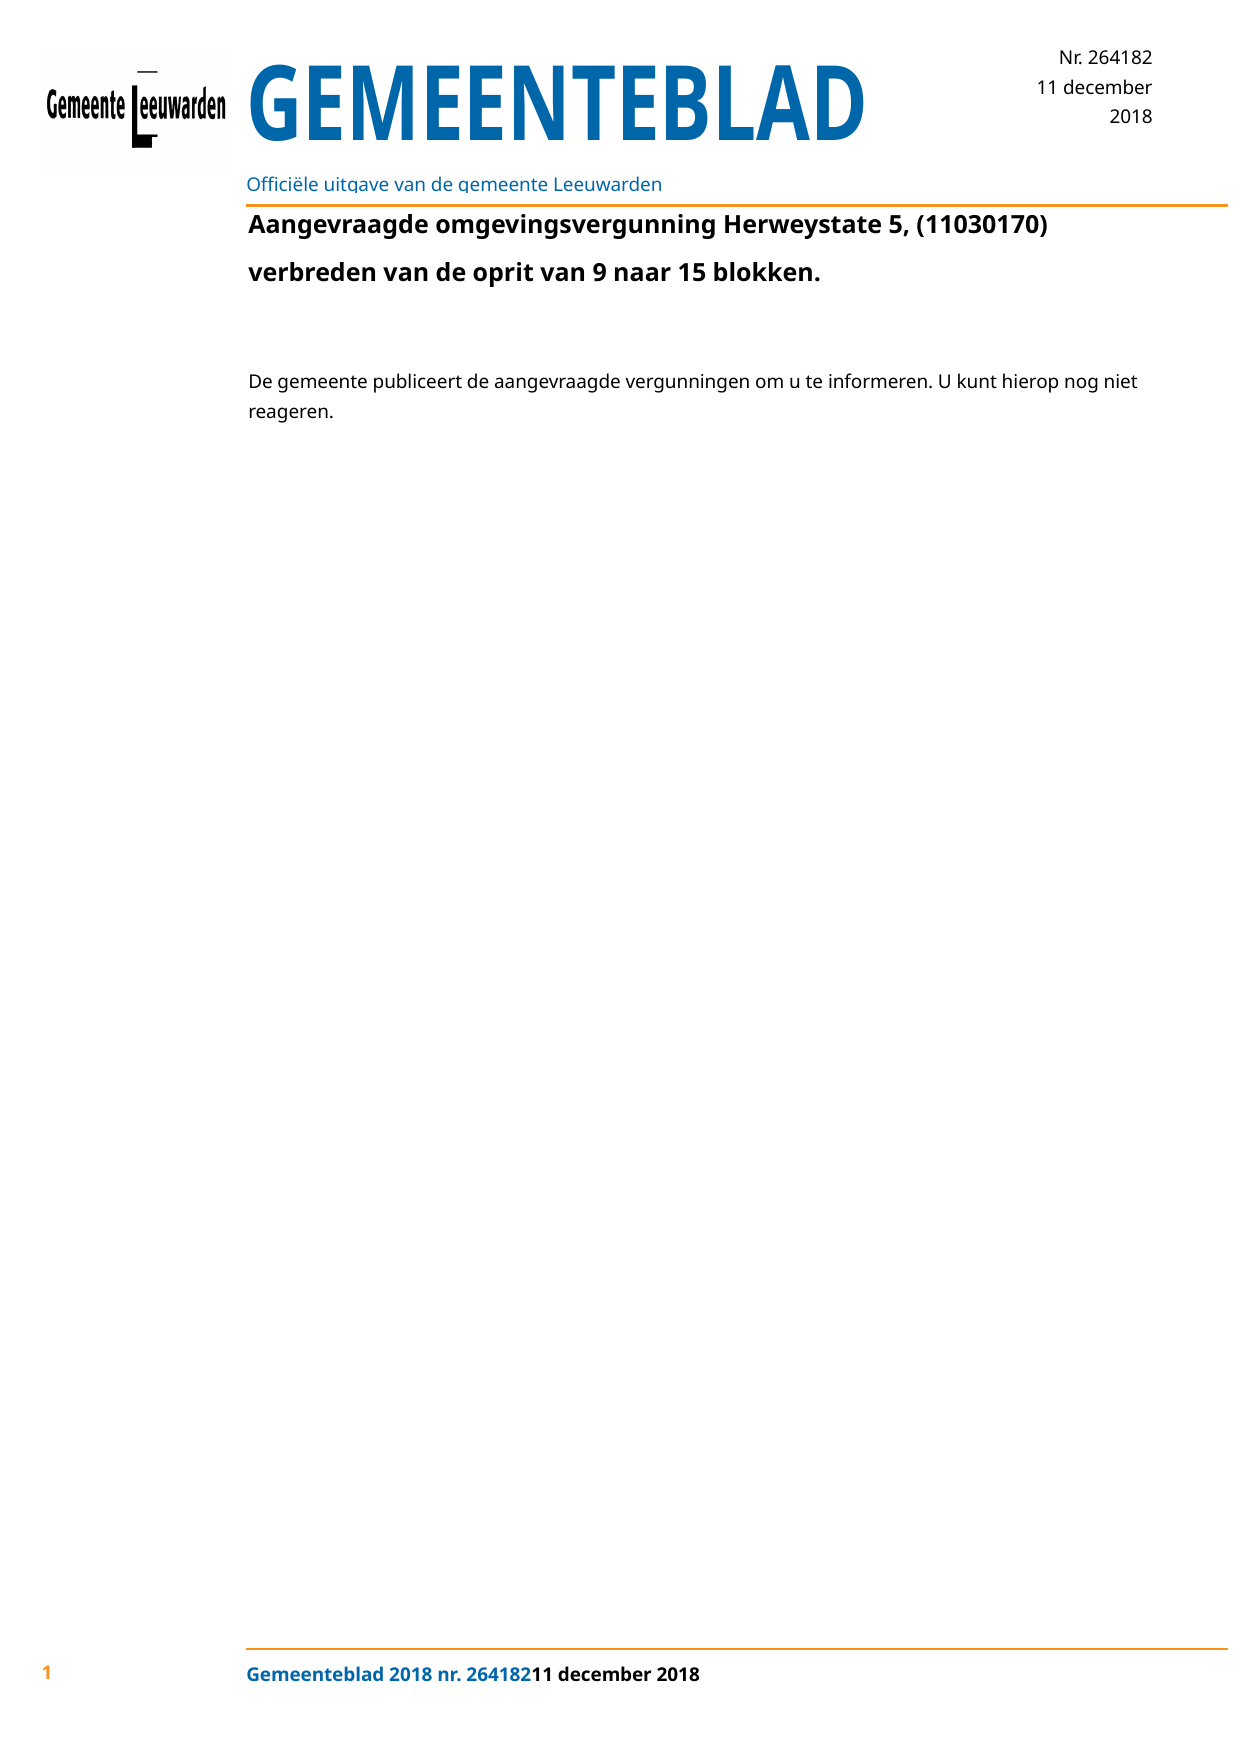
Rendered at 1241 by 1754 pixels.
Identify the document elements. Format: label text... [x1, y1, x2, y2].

text Aangevraagde omgevingsvergunning Herweystate 5, (11030170) verbreden van de oprit van 9 naar 15 blokken. [248, 207, 1152, 288]
picture [41, 47, 231, 172]
text De gemeente publiceert de aangevraagde vergunningen om u te informeren. U kunt hierop nog niet reageren. [248, 368, 1152, 424]
